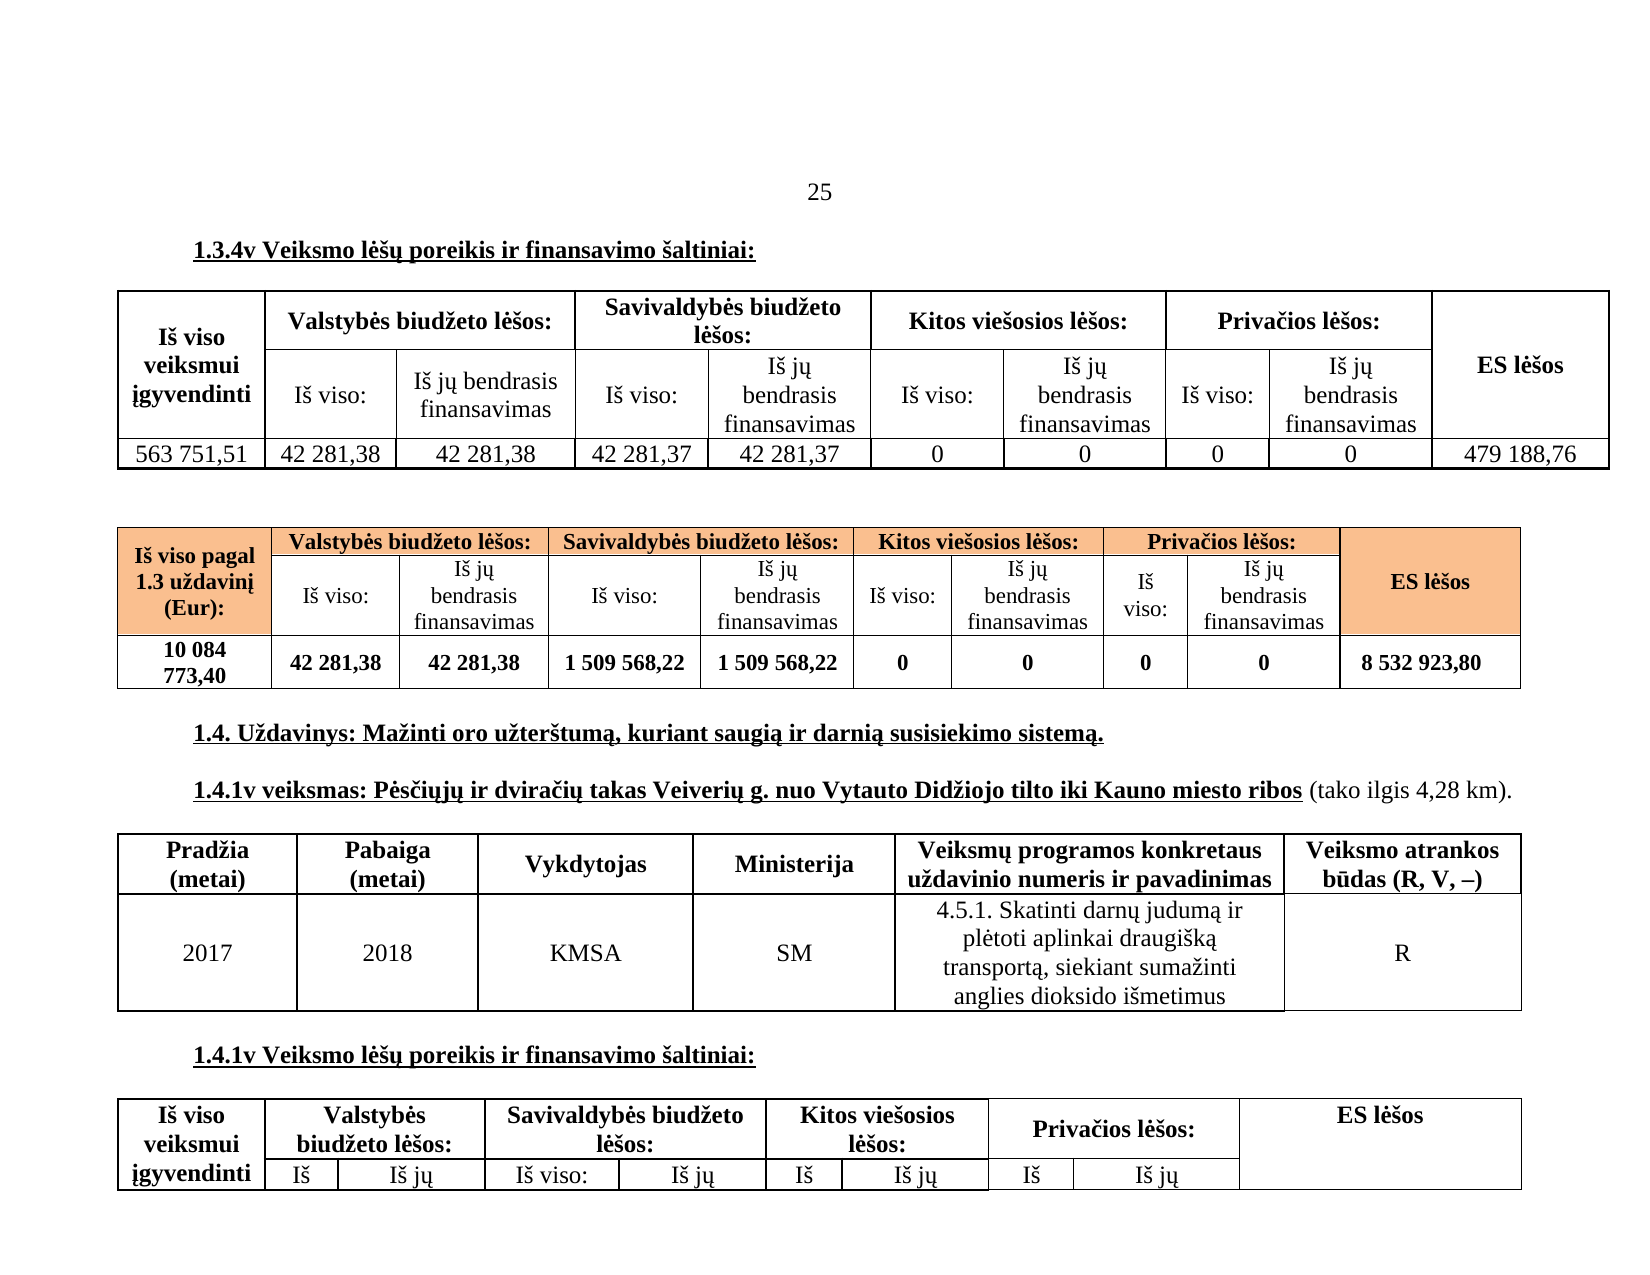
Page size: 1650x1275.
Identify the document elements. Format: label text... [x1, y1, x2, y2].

table_cell Iš jų [339, 1160, 484, 1188]
table_cell 0 [952, 636, 1103, 688]
table_cell 2018 [298, 895, 477, 1010]
table_cell 479 188,76 [1433, 439, 1608, 467]
table_cell 0 [1188, 636, 1339, 688]
table_cell 42 281,37 [576, 439, 707, 467]
table_cell 0 [872, 439, 1003, 467]
table_cell Iš jų bendrasis finansavimas [397, 350, 575, 438]
table_header Kitos viešosios lėšos: [767, 1100, 988, 1158]
table_cell 42 281,38 [266, 439, 395, 467]
table_header ES lėšos [1433, 292, 1608, 438]
table_cell Iš viso: [272, 556, 399, 634]
text 1.4.1v Veiksmo lėšų poreikis ir finansavimo šaltiniai: [118, 1041, 1521, 1069]
table_header Valstybės biudžeto lėšos: [266, 1100, 484, 1158]
table_cell KMSA [479, 895, 692, 1010]
table_header Veiksmo atrankos būdas (R, V, –) [1285, 835, 1520, 893]
table_cell Iš jų bendrasis finansavimas [709, 350, 870, 438]
table_cell Iš jų [843, 1160, 988, 1188]
table_cell 0 [1104, 636, 1187, 688]
table_header Privačios lėšos: [1167, 292, 1431, 349]
table_cell Iš viso: [486, 1160, 618, 1188]
table_cell Iš jų bendrasis finansavimas [400, 556, 548, 634]
table_cell Iš viso: [1104, 556, 1187, 634]
table_header Iš viso veiksmui įgyvendinti [119, 292, 264, 438]
table_cell Iš viso: [266, 350, 396, 438]
table_cell 1 509 568,22 [549, 636, 700, 688]
table_cell Iš viso: [871, 350, 1003, 438]
table_cell Iš viso: [549, 556, 700, 634]
table_header Iš viso veiksmui įgyvendinti [119, 1100, 264, 1188]
table_cell 0 [1005, 439, 1165, 467]
table_header ES lėšos [1341, 528, 1520, 634]
table_cell Iš viso: [1166, 350, 1269, 438]
table_cell Iš jų bendrasis finansavimas [701, 556, 853, 634]
table_cell 0 [1270, 439, 1431, 467]
table_cell Iš viso: [576, 350, 708, 438]
text 1.3.4v Veiksmo lėšų poreikis ir finansavimo šaltiniai: [118, 235, 1521, 263]
table_cell 10 084 773,40 [118, 636, 271, 688]
text 1.4. Uždavinys: Mažinti oro užterštumą, kuriant saugią ir darnią susisiekimo sistemą. [118, 718, 1521, 747]
table_header Vykdytojas [479, 835, 692, 893]
table_header Savivaldybės biudžeto lėšos: [576, 292, 870, 349]
table_cell 42 281,37 [709, 439, 870, 467]
text 1.4.1v veiksmas: Pėsčiųjų ir dviračių takas Veiverių g. nuo Vytauto Didžiojo tilto iki Kauno miesto ribos (tako ilgis 4,28 km). [118, 776, 1521, 804]
table_header Kitos viešosios lėšos: [854, 528, 1103, 554]
table_cell 1 509 568,22 [701, 636, 853, 688]
table_header Veiksmų programos konkretaus uždavinio numeris ir pavadinimas [896, 835, 1283, 893]
table_header Ministerija [694, 835, 894, 893]
table_cell 563 751,51 [119, 439, 264, 467]
table_header Kitos viešosios lėšos: [872, 292, 1165, 349]
table_cell Iš jų bendrasis finansavimas [952, 556, 1103, 634]
table_header Privačios lėšos: [989, 1099, 1239, 1158]
table_header Savivaldybės biudžeto lėšos: [549, 528, 853, 554]
table_cell SM [694, 895, 894, 1010]
table_cell Iš jų [1074, 1159, 1239, 1188]
table_cell Iš [266, 1160, 337, 1188]
table_cell Iš jų [620, 1160, 765, 1188]
table_cell Iš viso: [854, 556, 951, 634]
table_cell 0 [1167, 439, 1268, 467]
table_header Iš viso pagal 1.3 uždavinį (Eur): [118, 528, 271, 634]
table_cell 8 532 923,80 [1341, 636, 1520, 688]
table_cell 42 281,38 [272, 636, 399, 688]
table_cell Iš [767, 1160, 841, 1188]
table_header Pabaiga (metai) [298, 835, 477, 893]
table_cell 0 [854, 636, 951, 688]
table_cell Iš jų bendrasis finansavimas [1270, 350, 1431, 438]
table_header Savivaldybės biudžeto lėšos: [486, 1100, 765, 1158]
table_cell 4.5.1. Skatinti darnų judumą ir plėtoti aplinkai draugišką transportą, siekiant sumažinti anglies dioksido išmetimus [896, 895, 1284, 1010]
table_cell 42 281,38 [400, 636, 548, 688]
table_cell Iš [989, 1159, 1073, 1188]
table_cell Iš jų bendrasis finansavimas [1188, 556, 1339, 634]
table_cell R [1285, 894, 1521, 1010]
table_header Privačios lėšos: [1104, 528, 1339, 554]
table_header ES lėšos [1240, 1099, 1521, 1188]
table_cell 42 281,38 [397, 439, 574, 467]
table_header Valstybės biudžeto lėšos: [272, 528, 548, 554]
table_cell 2017 [119, 895, 296, 1010]
table_cell Iš jų bendrasis finansavimas [1004, 350, 1165, 438]
table_header Pradžia (metai) [119, 835, 296, 893]
table_header Valstybės biudžeto lėšos: [266, 292, 574, 349]
